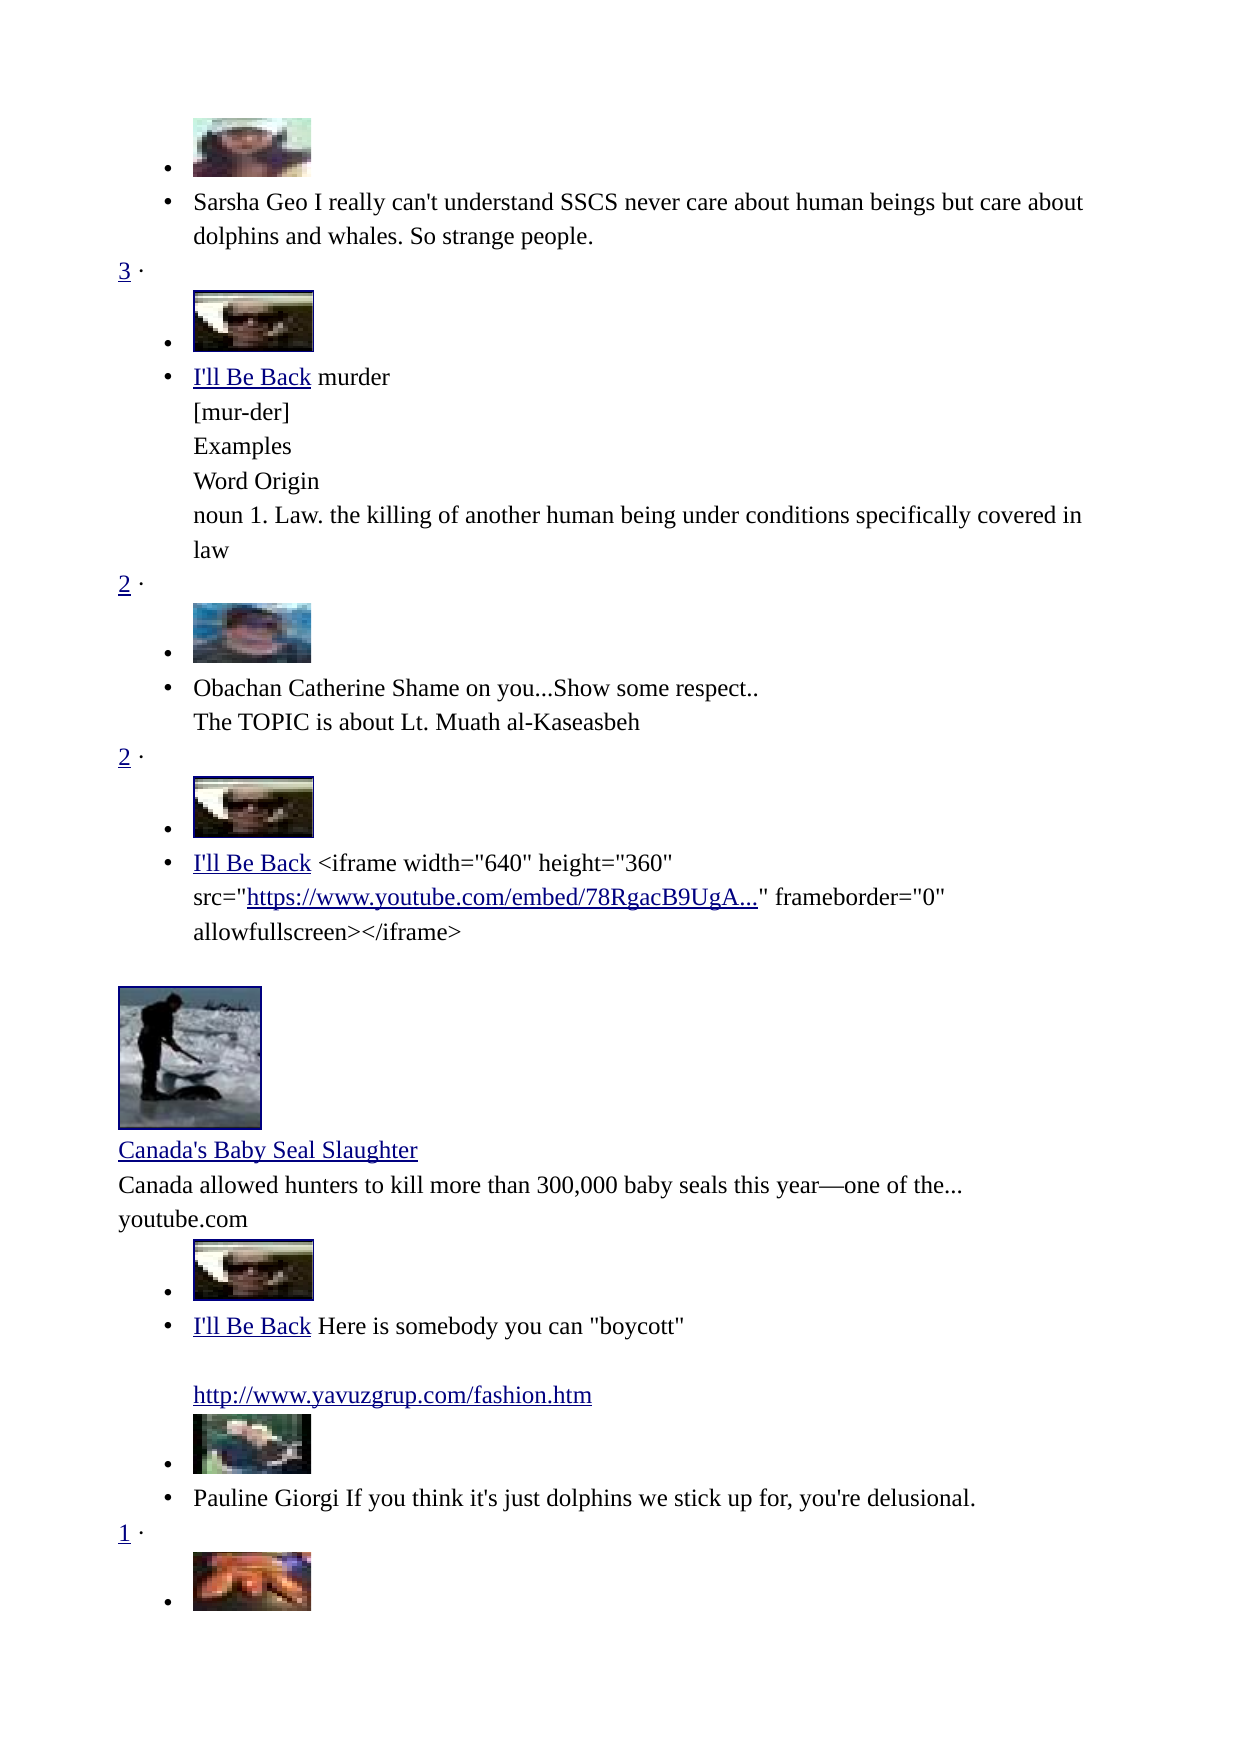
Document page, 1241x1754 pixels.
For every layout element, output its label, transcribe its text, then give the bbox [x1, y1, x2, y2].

text Canada's Baby Seal Slaughter [118, 1135, 1122, 1164]
list Sarsha Geo I really can't understand SSCS never care about human beings but care about dolphins and whales. So strange people. [164, 187, 1122, 250]
text youtube.com [118, 1204, 1122, 1233]
list I'll Be Back murder [mur-der] Examples Word Origin noun 1. Law. the killing of another human being under conditions specifically covered in law [164, 362, 1122, 563]
picture [193, 118, 312, 177]
picture [193, 603, 312, 663]
text Canada allowed hunters to kill more than 300,000 baby seals this year—one of the... [118, 1170, 1122, 1199]
picture [120, 988, 260, 1128]
picture [193, 1552, 312, 1611]
list I'll Be Back <iframe width="640" height="360" src="https://www.youtube.com/embed/78RgacB9UgA..." frameborder="0" allowfullscreen></iframe> [164, 848, 1122, 946]
picture [195, 292, 313, 351]
text 1 · [118, 1518, 1122, 1546]
list Obachan Catherine Shame on you...Show some respect.. The TOPIC is about Lt. Muath al-Kaseasbeh [164, 673, 1122, 736]
picture [195, 1241, 313, 1299]
text 3 · [118, 256, 1122, 285]
list I'll Be Back Here is somebody you can "boycott" http://www.yavuzgrup.com/fashion.htm [164, 1311, 1122, 1408]
picture [193, 1414, 312, 1474]
text 2 · [118, 742, 1122, 770]
list Pauline Giorgi If you think it's just dolphins we stick up for, you're delusional. [164, 1483, 1122, 1512]
picture [195, 778, 313, 837]
text 2 · [118, 569, 1122, 598]
